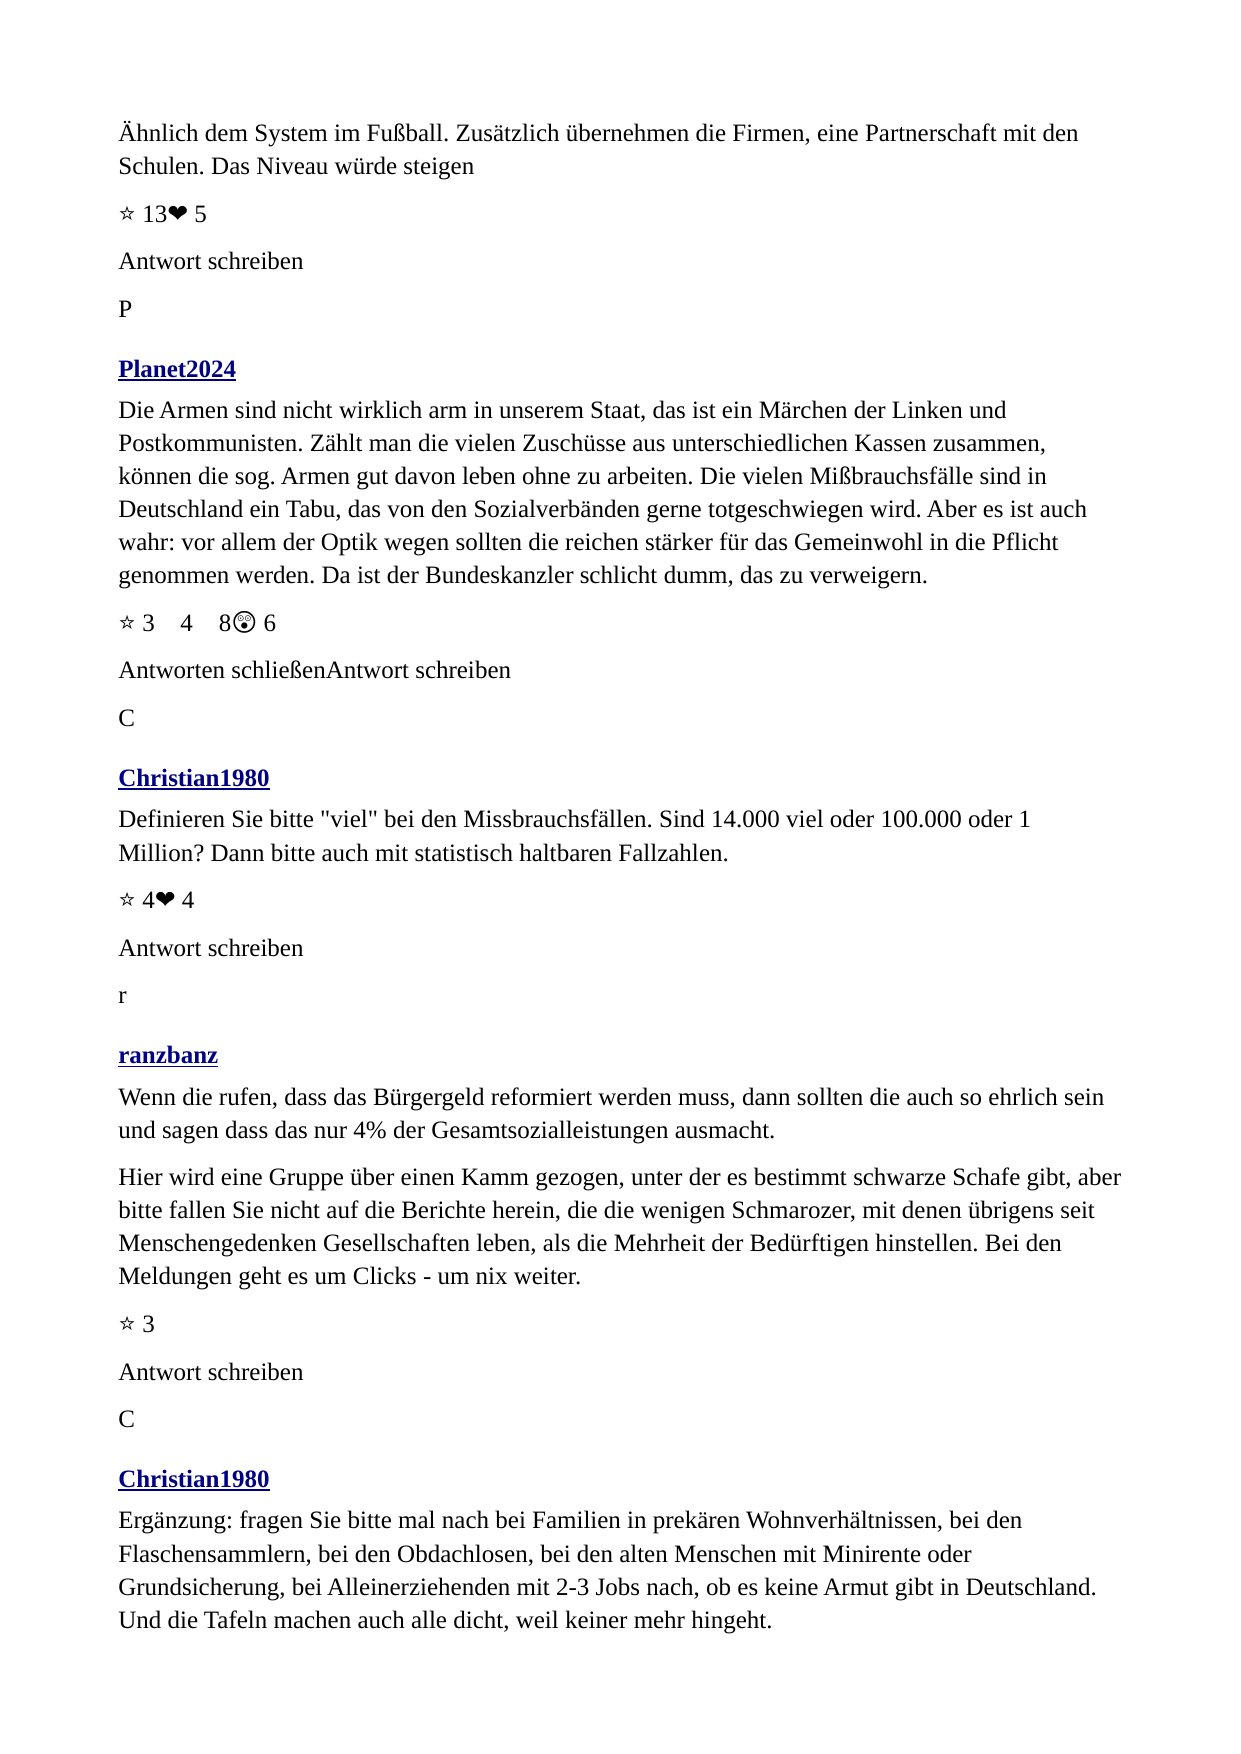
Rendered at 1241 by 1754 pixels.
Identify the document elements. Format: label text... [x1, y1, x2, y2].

text ⭐️ 13❤️ 5 [118, 199, 1122, 227]
subtitle Christian1980 [118, 1464, 1122, 1493]
text ⭐️ 4❤️ 4 [118, 885, 1122, 914]
subtitle Christian1980 [118, 763, 1122, 792]
text Antwort schreiben [118, 933, 1122, 962]
text ⭐️ 3🙁 4🤨 8😲 6 [118, 608, 1122, 637]
text Antworten schließenAntwort schreiben [118, 656, 1122, 684]
text r [118, 980, 1122, 1009]
text Die Armen sind nicht wirklich arm in unserem Staat, das ist ein Märchen der Linken und Postkommunisten. Zählt man die vielen Zuschüsse aus unterschiedlichen Kassen zusammen, können die sog. Armen gut davon leben ohne zu arbeiten. Die vielen Mißbrauchsfälle sind in Deutschland ein Tabu, das von den Sozialverbänden gerne totgeschwiegen wird. Aber es ist auch wahr: vor allem der Optik wegen sollten die reichen stärker für das Gemeinwohl in die Pflicht genommen werden. Da ist der Bundeskanzler schlicht dumm, das zu verweigern. [118, 395, 1122, 589]
text ⭐️ 3 [118, 1309, 1122, 1338]
text C [118, 1404, 1122, 1433]
subtitle Planet2024 [118, 354, 1122, 383]
text Ergänzung: fragen Sie bitte mal nach bei Familien in prekären Wohnverhältnissen, bei den Flaschensammlern, bei den Obdachlosen, bei den alten Menschen mit Minirente oder Grundsicherung, bei Alleinerziehenden mit 2-3 Jobs nach, ob es keine Armut gibt in Deutschland. Und die Tafeln machen auch alle dicht, weil keiner mehr hingeht. [118, 1506, 1122, 1633]
subtitle ranzbanz [118, 1041, 1122, 1069]
text Antwort schreiben [118, 246, 1122, 275]
text P [118, 294, 1122, 323]
text Wenn die rufen, dass das Bürgergeld reformiert werden muss, dann sollten die auch so ehrlich sein und sagen dass das nur 4% der Gesamtsozialleistungen ausmacht. [118, 1082, 1122, 1143]
text Ähnlich dem System im Fußball. Zusätzlich übernehmen die Firmen, eine Partnerschaft mit den Schulen. Das Niveau würde steigen [118, 118, 1122, 180]
text Definieren Sie bitte "viel" bei den Missbrauchsfällen. Sind 14.000 viel oder 100.000 oder 1 Million? Dann bitte auch mit statistisch haltbaren Fallzahlen. [118, 804, 1122, 866]
text Antwort schreiben [118, 1357, 1122, 1385]
text Hier wird eine Gruppe über einen Kamm gezogen, unter der es bestimmt schwarze Schafe gibt, aber bitte fallen Sie nicht auf die Berichte herein, die die wenigen Schmarozer, mit denen übrigens seit Menschengedenken Gesellschaften leben, als die Mehrheit der Bedürftigen hinstellen. Bei den Meldungen geht es um Clicks - um nix weiter. [118, 1162, 1122, 1290]
text C [118, 703, 1122, 732]
